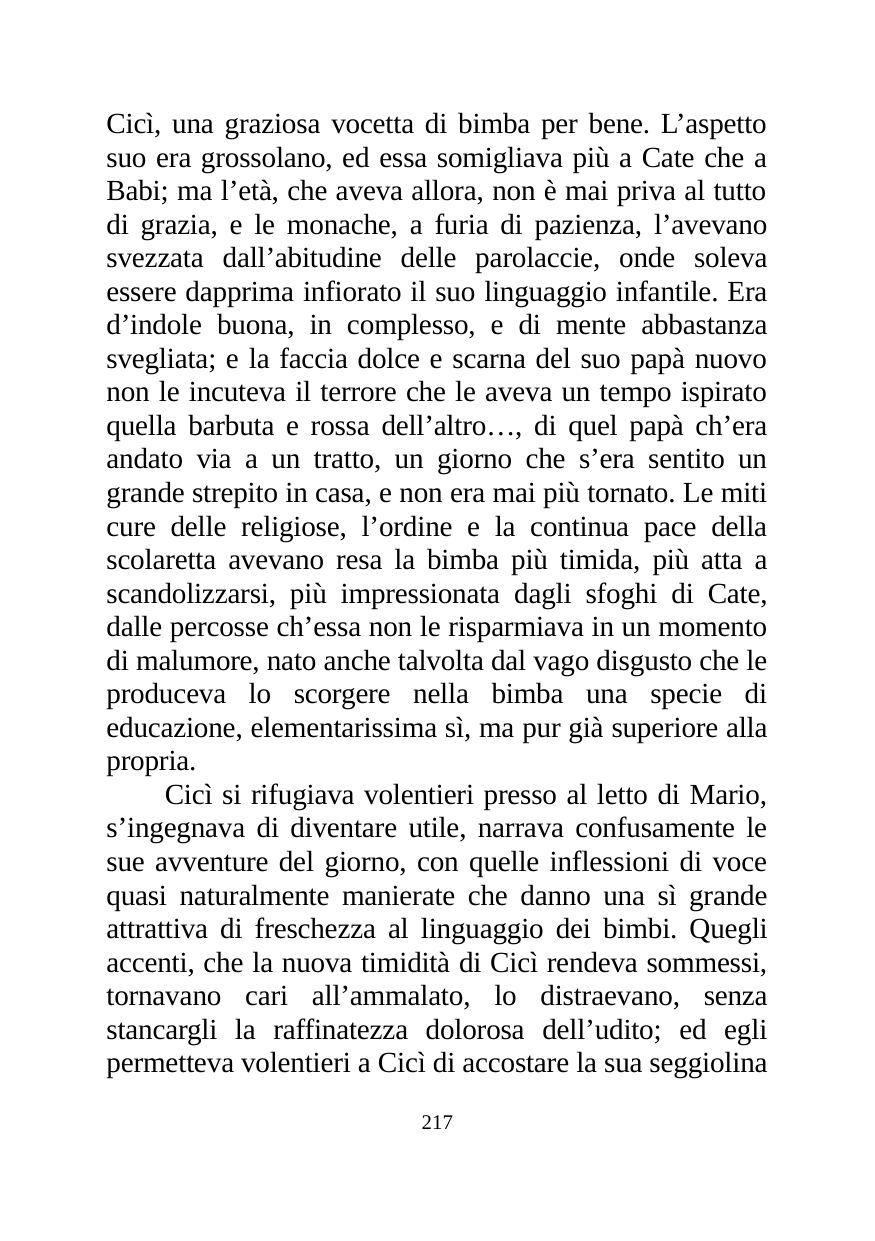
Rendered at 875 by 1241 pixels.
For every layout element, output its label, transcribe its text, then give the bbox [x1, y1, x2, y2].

text Cicì, una graziosa vocetta di bimba per bene. L’aspetto suo era grossolano, ed essa somigliava più a Cate che a Babi; ma l’età, che aveva allora, non è mai priva al tutto di grazia, e le monache, a furia di pazienza, l’avevano svezzata dall’abitudine delle parolaccie, onde soleva essere dapprima infiorato il suo linguaggio infantile. Era d’indole buona, in complesso, e di mente abbastanza svegliata; e la faccia dolce e scarna del suo papà nuovo non le incuteva il terrore che le aveva un tempo ispirato quella barbuta e rossa dell’altro…, di quel papà ch’era andato via a un tratto, un giorno che s’era sentito un grande strepito in casa, e non era mai più tornato. Le miti cure delle religiose, l’ordine e la continua pace della scolaretta avevano resa la bimba più timida, più atta a scandolizzarsi, più impressionata dagli sfoghi di Cate, dalle percosse ch’essa non le risparmiava in un momento di malumore, nato anche talvolta dal vago disgusto che le produceva lo scorgere nella bimba una specie di educazione, elementarissima sì, ma pur già superiore alla propria. [106, 106, 768, 777]
text Cicì si rifugiava volentieri presso al letto di Mario, s’ingegnava di diventare utile, narrava confusamente le sue avventure del giorno, con quelle inflessioni di voce quasi naturalmente manierate che danno una sì grande attrattiva di freschezza al linguaggio dei bimbi. Quegli accenti, che la nuova timidità di Cicì rendeva sommessi, tornavano cari all’ammalato, lo distraevano, senza stancargli la raffinatezza dolorosa dell’udito; ed egli permetteva volentieri a Cicì di accostare la sua seggiolina [106, 777, 768, 1079]
